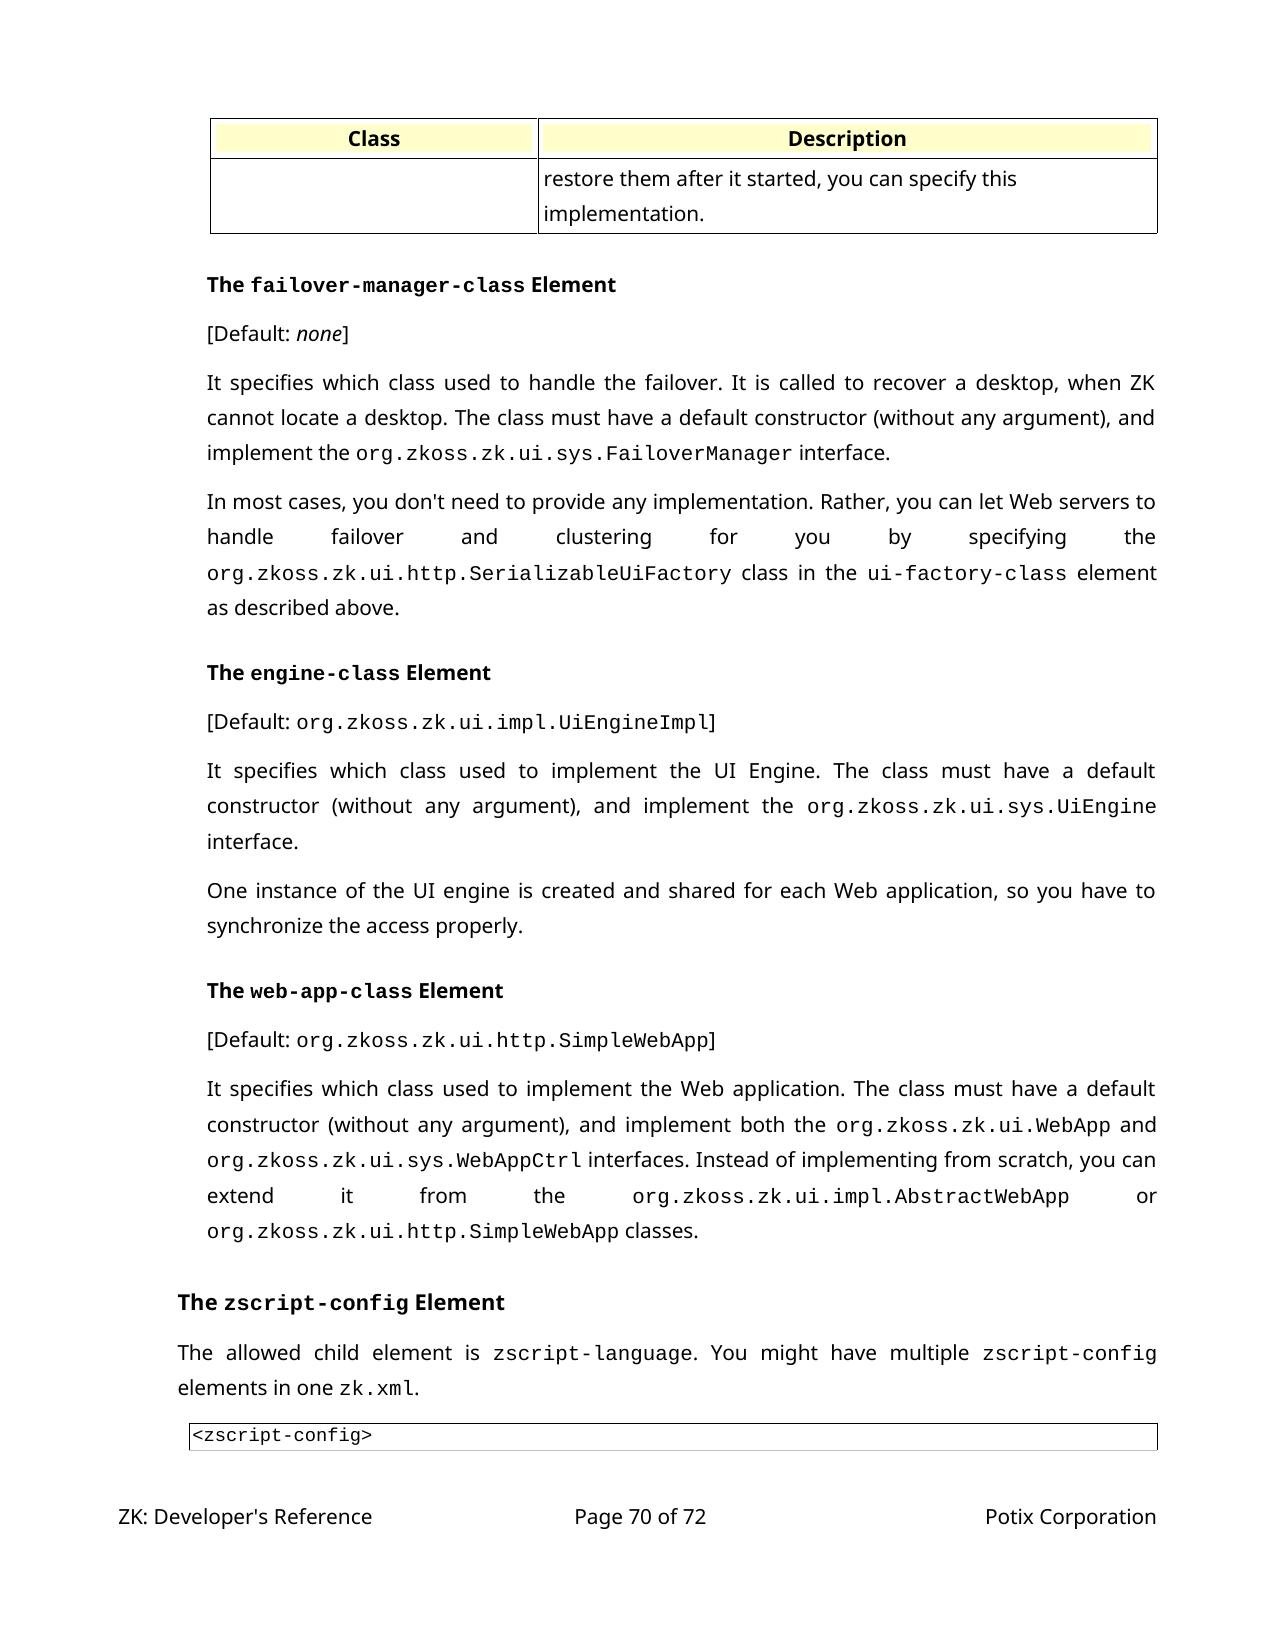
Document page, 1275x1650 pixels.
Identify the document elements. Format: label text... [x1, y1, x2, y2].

text It specifies which class used to handle the failover. It is called to recover a desktop, when ZK cannot locate a desktop. The class must have a default constructor (without any argument), and implement the org.zkoss.zk.ui.sys.FailoverManager interface. [207, 368, 1157, 467]
table_header Class [211, 119, 537, 158]
subtitle The failover-manager-class Element [207, 270, 1157, 298]
text In most cases, you don't need to provide any implementation. Rather, you can let Web servers to handle failover and clustering for you by specifying the org.zkoss.zk.ui.http.SerializableUiFactory class in the ui-factory-class element as described above. [207, 487, 1157, 621]
text It specifies which class used to implement the UI Engine. The class must have a default constructor (without any argument), and implement the org.zkoss.zk.ui.sys.UiEngine interface. [207, 756, 1157, 855]
text The allowed child element is zscript-language. You might have multiple zscript-config elements in one zk.xml. [177, 1338, 1157, 1402]
subtitle The zscript-config Element [177, 1287, 1157, 1317]
text It specifies which class used to implement the Web application. The class must have a default constructor (without any argument), and implement both the org.zkoss.zk.ui.WebApp and org.zkoss.zk.ui.sys.WebAppCtrl interfaces. Instead of implementing from scratch, you can extend it from the org.zkoss.zk.ui.impl.AbstractWebApp or org.zkoss.zk.ui.http.SimpleWebApp classes. [207, 1074, 1157, 1245]
table_cell [211, 159, 537, 233]
text <zscript-config> [190, 1424, 1157, 1450]
subtitle The engine-class Element [207, 658, 1157, 687]
table_header Description [539, 119, 1157, 158]
text [Default: none] [207, 319, 1157, 347]
subtitle The web-app-class Element [207, 976, 1157, 1005]
table_cell restore them after it started, you can specify this implementation. [539, 159, 1157, 233]
text [Default: org.zkoss.zk.ui.impl.UiEngineImpl] [207, 707, 1157, 736]
text [Default: org.zkoss.zk.ui.http.SimpleWebApp] [207, 1025, 1157, 1054]
text One instance of the UI engine is created and shared for each Web application, so you have to synchronize the access properly. [207, 876, 1157, 939]
